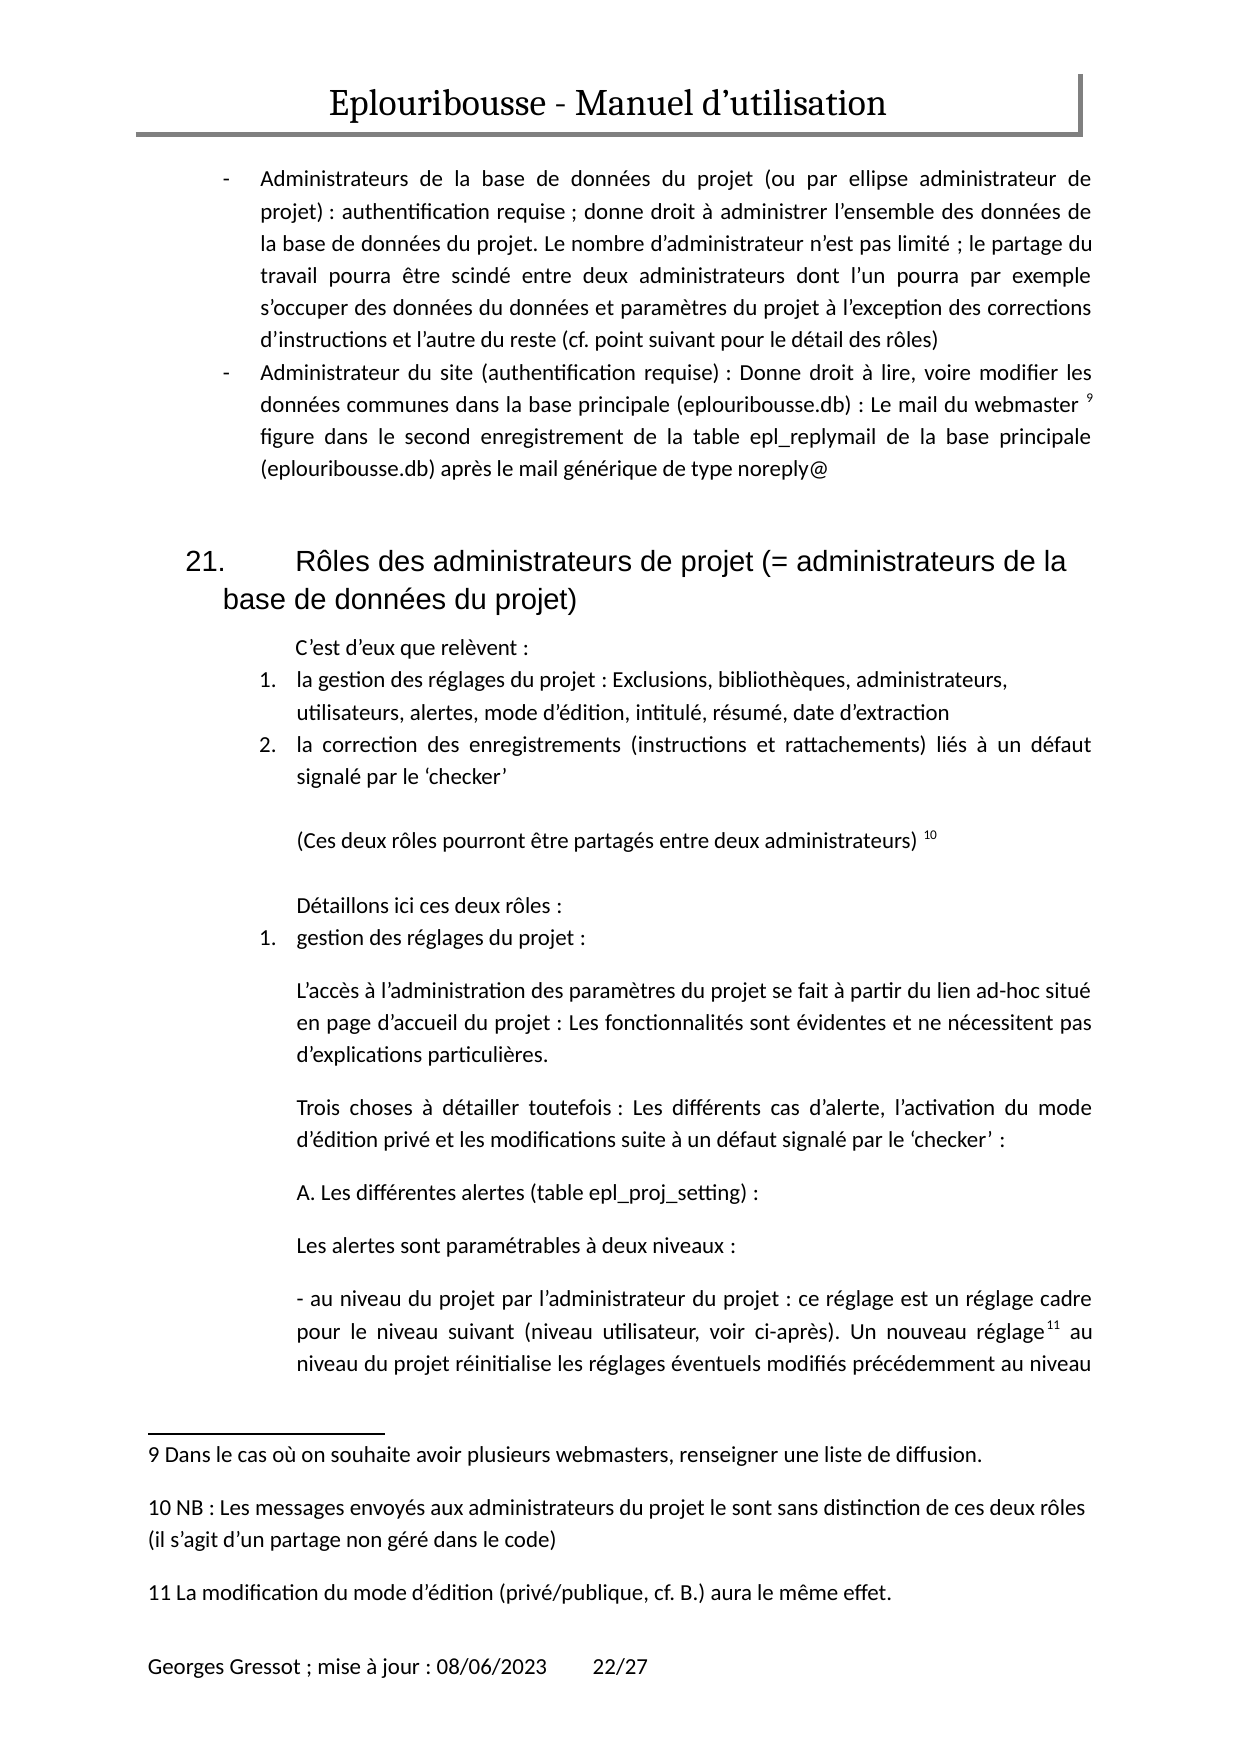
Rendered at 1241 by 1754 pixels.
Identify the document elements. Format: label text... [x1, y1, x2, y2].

list Administrateur du site (authentification requise) : Donne droit à lire, voire modifier les données communes dans la base principale (eplouribousse.db) : Le mail du webmaster figure dans le second enregistrement de la table epl_replymail de la base principale (eplouribousse.db) après le mail générique de type noreply@ [223, 358, 1093, 482]
list C’est d’eux que relèvent : [221, 633, 1093, 661]
list Administrateurs de la base de données du projet (ou par ellipse administrateur de projet) : authentification requise ; donne droit à administrer l’ensemble des données de la base de données du projet. Le nombre d’administrateur n’est pas limité ; le partage du travail pourra être scindé entre deux administrateurs dont l’un pourra par exemple s’occuper des données du données et paramètres du projet à l’exception des corrections d’instructions et l’autre du reste (cf. point suivant pour le détail des rôles) [223, 164, 1093, 353]
list - au niveau du projet par l’administrateur du projet : ce réglage est un réglage cadre pour le niveau suivant (niveau utilisateur, voir ci-après). Un nouveau réglage au niveau du projet réinitialise les réglages éventuels modifiés précédemment au niveau [259, 1284, 1093, 1377]
list (Ces deux rôles pourront être partagés entre deux administrateurs) [259, 826, 1093, 854]
subtitle Rôles des administrateurs de projet (= administrateurs de la base de données du projet) [185, 544, 1093, 616]
list Les alertes sont paramétrables à deux niveaux : [259, 1232, 1093, 1259]
list gestion des réglages du projet : [259, 923, 1093, 951]
list NB : Les messages envoyés aux administrateurs du projet le sont sans distinction de ces deux rôles (il s’agit d’un partage non géré dans le code) [148, 1493, 1093, 1553]
list Trois choses à détailler toutefois : Les différents cas d’alerte, l’activation du mode d’édition privé et les modifications suite à un défaut signalé par le ‘checker’ : [259, 1093, 1093, 1153]
list la gestion des réglages du projet : Exclusions, bibliothèques, administrateurs, utilisateurs, alertes, mode d’édition, intitulé, résumé, date d’extraction [259, 665, 1093, 726]
list la correction des enregistrements (instructions et rattachements) liés à un défaut signalé par le ‘checker’ [259, 730, 1093, 790]
list L’accès à l’administration des paramètres du projet se fait à partir du lien ad-hoc situé en page d’accueil du projet : Les fonctionnalités sont évidentes et ne nécessitent pas d’explications particulières. [259, 976, 1093, 1068]
list A. Les différentes alertes (table epl_proj_setting) : [259, 1178, 1093, 1207]
list Détaillons ici ces deux rôles : [259, 891, 1093, 919]
list Dans le cas où on souhaite avoir plusieurs webmasters, renseigner une liste de diffusion. [148, 1440, 1093, 1468]
list La modification du mode d’édition (privé/publique, cf. B.) aura le même effet. [148, 1578, 1093, 1606]
